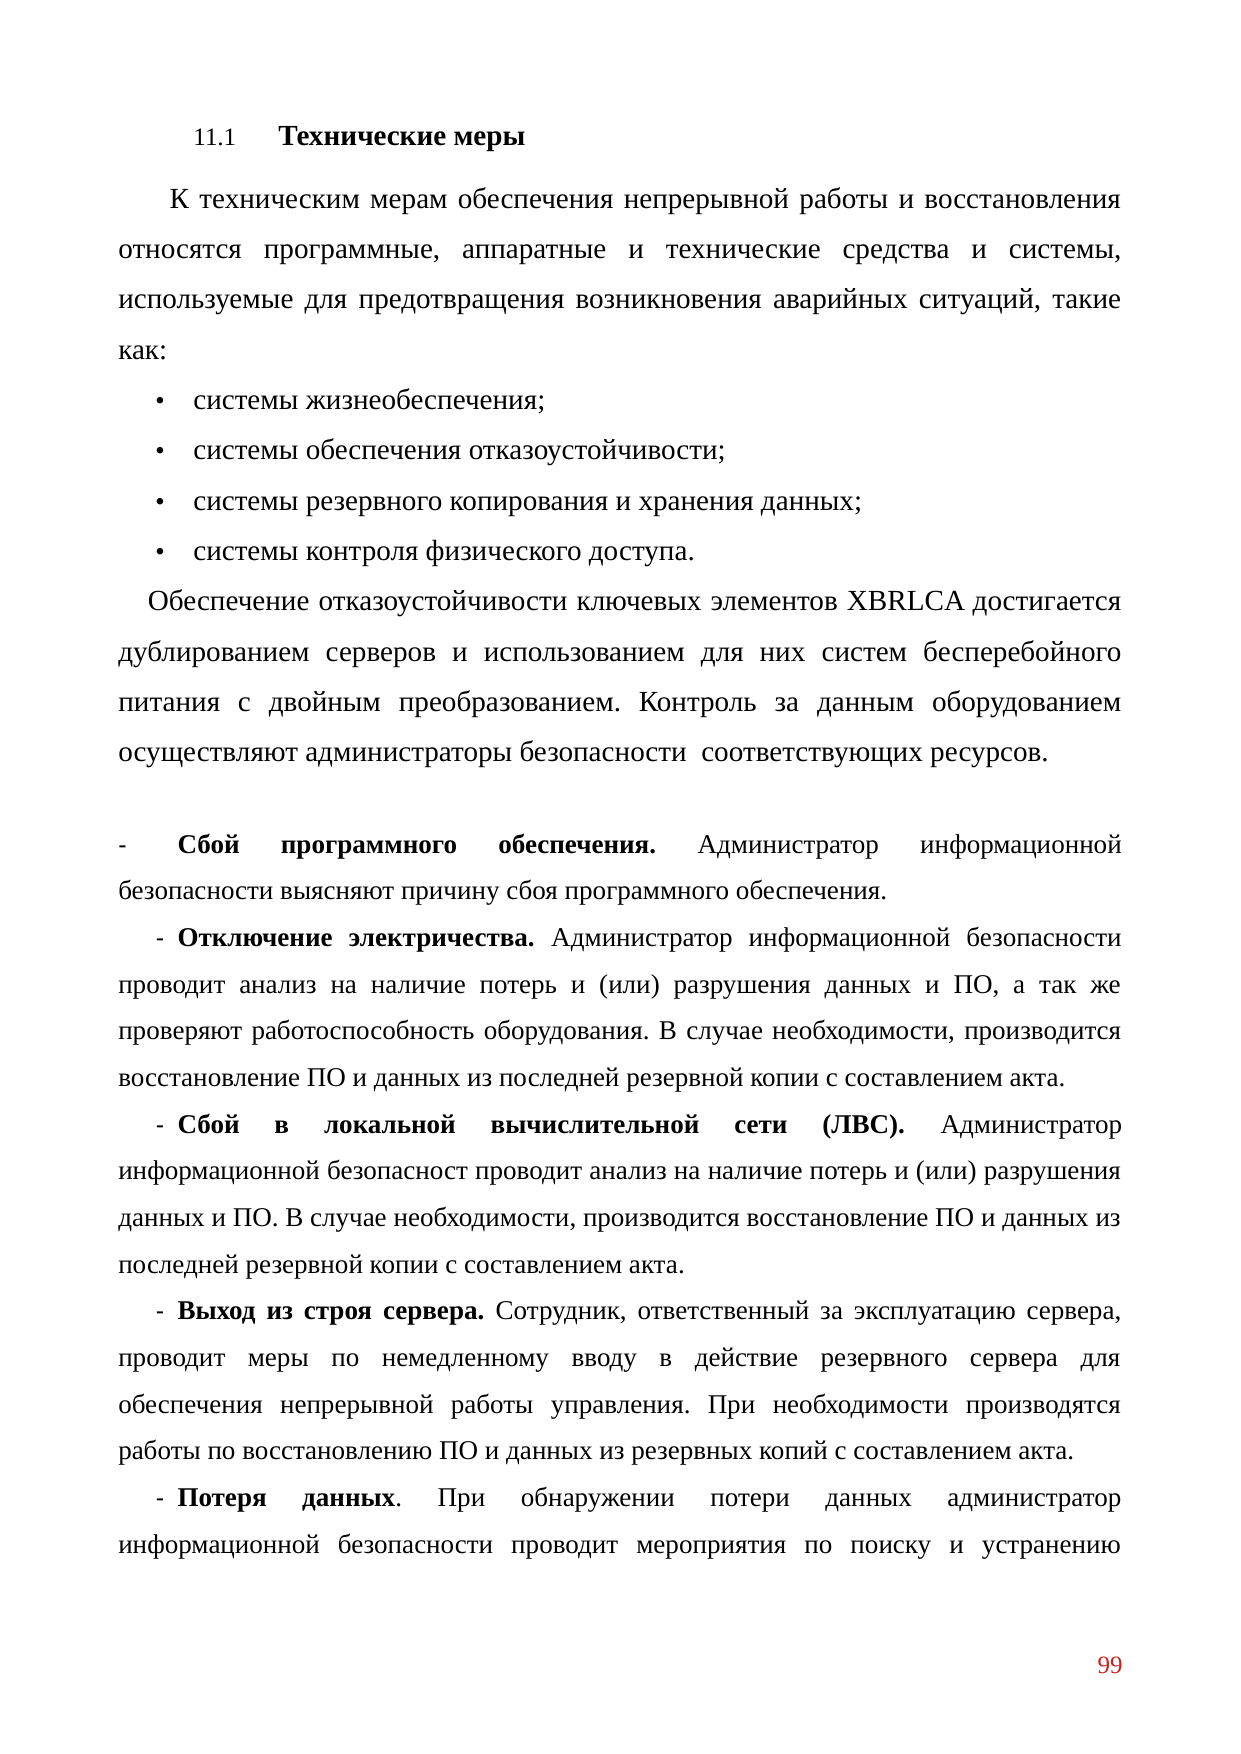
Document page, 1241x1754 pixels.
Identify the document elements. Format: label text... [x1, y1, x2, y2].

list системы обеспечения отказоустойчивости; [156, 432, 1122, 466]
list Сбой в локальной вычислительной сети (ЛВС). Администратор информационной безопасност проводит анализ на наличие потерь и (или) разрушения данных и ПО. В случае необходимости, производится восстановление ПО и данных из последней резервной копии с составлением акта. [118, 1108, 1122, 1279]
list Сбой программного обеспечения. Администратор информационной безопасности выясняют причину сбоя программного обеспечения. [118, 828, 1122, 906]
text Обеспечение отказоустойчивости ключевых элементов XBRLCA достигается дублированием серверов и использованием для них систем бесперебойного питания с двойным преобразованием. Контроль за данным оборудованием осуществляют администраторы безопасности соответствующих ресурсов. [118, 583, 1122, 768]
list системы контроля физического доступа. [156, 533, 1122, 567]
list Отключение электричества. Администратор информационной безопасности проводит анализ на наличие потерь и (или) разрушения данных и ПО, а так же проверяют работоспособность оборудования. В случае необходимости, производится восстановление ПО и данных из последней резервной копии с составлением акта. [118, 921, 1122, 1092]
list системы резервного копирования и хранения данных; [156, 483, 1122, 516]
list системы жизнеобеспечения; [156, 382, 1122, 416]
subtitle Технические меры [193, 118, 1122, 152]
list Выход из строя сервера. Сотрудник, ответственный за эксплуатацию сервера, проводит меры по немедленному вводу в действие резервного сервера для обеспечения непрерывной работы управления. При необходимости производятся работы по восстановлению ПО и данных из резервных копий с составлением акта. [118, 1294, 1122, 1466]
list Потеря данных. При обнаружении потери данных администратор информационной безопасности проводит мероприятия по поиску и устранению [118, 1481, 1122, 1559]
text К техническим мерам обеспечения непрерывной работы и восстановления относятся программные, аппаратные и технические средства и системы, используемые для предотвращения возникновения аварийных ситуаций, такие как: [118, 181, 1122, 365]
